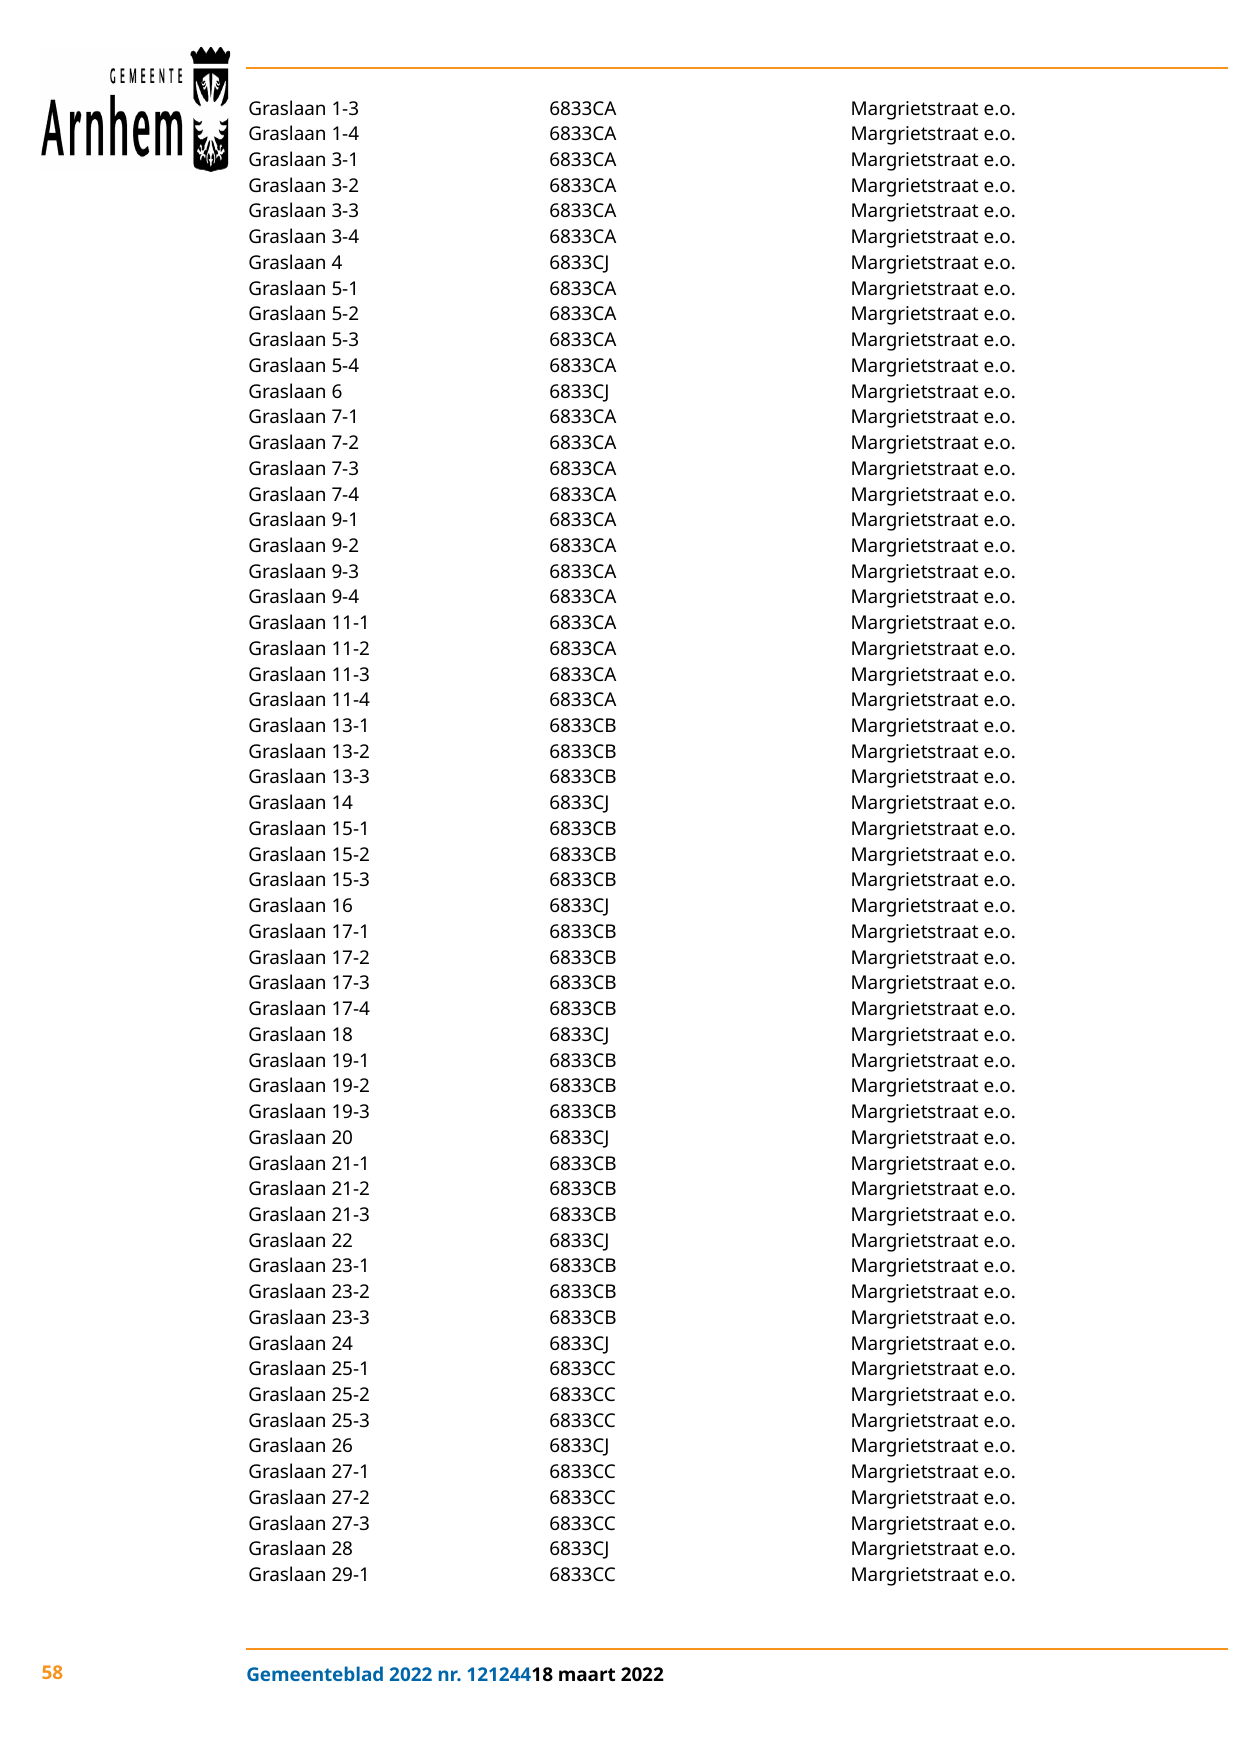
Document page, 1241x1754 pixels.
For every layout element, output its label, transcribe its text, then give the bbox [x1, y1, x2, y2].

table_cell Graslaan 17-3 [248, 970, 549, 995]
table_cell Margrietstraat e.o. [850, 1510, 1152, 1536]
table_cell 6833CB [549, 764, 850, 789]
table_cell 6833CA [549, 301, 850, 326]
table_cell 6833CJ [549, 893, 850, 918]
table_cell Margrietstraat e.o. [850, 1484, 1152, 1510]
table_cell Margrietstraat e.o. [850, 867, 1152, 892]
table_cell Margrietstraat e.o. [850, 1073, 1152, 1098]
table_cell Margrietstraat e.o. [850, 995, 1152, 1021]
table_cell 6833CC [549, 1484, 850, 1510]
table_cell 6833CA [549, 609, 850, 635]
table_cell Margrietstraat e.o. [850, 1433, 1152, 1458]
table_cell Graslaan 15-3 [248, 867, 549, 892]
table_cell Margrietstraat e.o. [850, 609, 1152, 635]
table_cell 6833CJ [549, 1433, 850, 1458]
table_cell 6833CA [549, 404, 850, 429]
table_cell Margrietstraat e.o. [850, 918, 1152, 944]
table_cell 6833CB [549, 970, 850, 995]
table_cell Margrietstraat e.o. [850, 1356, 1152, 1381]
table_cell Margrietstraat e.o. [850, 121, 1152, 146]
table_cell Graslaan 9-1 [248, 506, 549, 532]
table_cell Graslaan 19-2 [248, 1073, 549, 1098]
table_cell Graslaan 11-3 [248, 661, 549, 687]
table_cell 6833CC [549, 1381, 850, 1407]
table_cell 6833CA [549, 352, 850, 378]
table_cell 6833CJ [549, 1124, 850, 1150]
table_cell 6833CJ [549, 1536, 850, 1561]
table_cell Margrietstraat e.o. [850, 1175, 1152, 1201]
table_cell Graslaan 16 [248, 893, 549, 918]
table_cell Graslaan 13-2 [248, 738, 549, 764]
table_cell 6833CA [549, 635, 850, 661]
table_cell Margrietstraat e.o. [850, 249, 1152, 275]
table_cell Margrietstraat e.o. [850, 1227, 1152, 1253]
table_cell Margrietstraat e.o. [850, 1536, 1152, 1561]
table_cell 6833CC [549, 1561, 850, 1587]
table_cell Graslaan 23-3 [248, 1304, 549, 1330]
table_cell 6833CA [549, 146, 850, 172]
table_cell Graslaan 21-3 [248, 1201, 549, 1227]
table_cell Margrietstraat e.o. [850, 198, 1152, 223]
table_cell Margrietstraat e.o. [850, 790, 1152, 815]
table_cell Graslaan 20 [248, 1124, 549, 1150]
table_cell Graslaan 18 [248, 1021, 549, 1047]
table_cell Graslaan 11-2 [248, 635, 549, 661]
table_cell Graslaan 3-2 [248, 172, 549, 198]
table_cell 6833CB [549, 1278, 850, 1304]
table_cell 6833CA [549, 532, 850, 558]
table_cell Graslaan 7-4 [248, 481, 549, 506]
table_cell 6833CB [549, 1047, 850, 1072]
table_cell Margrietstraat e.o. [850, 1150, 1152, 1175]
table_cell Graslaan 1-4 [248, 121, 549, 146]
table_cell Margrietstraat e.o. [850, 224, 1152, 249]
table_cell 6833CA [549, 224, 850, 249]
table_cell Margrietstraat e.o. [850, 326, 1152, 352]
table_cell Graslaan 22 [248, 1227, 549, 1253]
table_cell Graslaan 25-2 [248, 1381, 549, 1407]
table_cell 6833CB [549, 1150, 850, 1175]
table_cell 6833CA [549, 558, 850, 584]
table_cell Margrietstraat e.o. [850, 1381, 1152, 1407]
table_cell 6833CJ [549, 378, 850, 403]
table_cell Margrietstraat e.o. [850, 712, 1152, 738]
table_cell 6833CA [549, 326, 850, 352]
table_cell Margrietstraat e.o. [850, 1459, 1152, 1484]
table_cell Margrietstraat e.o. [850, 506, 1152, 532]
table_cell Margrietstraat e.o. [850, 455, 1152, 481]
table_cell 6833CB [549, 815, 850, 841]
table_cell Margrietstraat e.o. [850, 738, 1152, 764]
table_cell 6833CB [549, 1073, 850, 1098]
table_cell 6833CB [549, 944, 850, 969]
table_cell Graslaan 21-2 [248, 1175, 549, 1201]
table_cell 6833CA [549, 198, 850, 223]
table_cell Margrietstraat e.o. [850, 815, 1152, 841]
table_cell Margrietstraat e.o. [850, 301, 1152, 326]
table_cell Graslaan 15-1 [248, 815, 549, 841]
table_cell Graslaan 4 [248, 249, 549, 275]
table_cell Graslaan 7-1 [248, 404, 549, 429]
table_cell Graslaan 17-1 [248, 918, 549, 944]
table_cell 6833CB [549, 712, 850, 738]
table_cell Graslaan 9-2 [248, 532, 549, 558]
table_cell Graslaan 27-2 [248, 1484, 549, 1510]
table_cell Graslaan 13-1 [248, 712, 549, 738]
table_cell Graslaan 26 [248, 1433, 549, 1458]
table_cell 6833CB [549, 1253, 850, 1278]
table_cell Margrietstraat e.o. [850, 661, 1152, 687]
table_cell Graslaan 11-4 [248, 687, 549, 712]
table_cell Margrietstraat e.o. [850, 95, 1152, 121]
table_cell Margrietstraat e.o. [850, 1304, 1152, 1330]
table_cell 6833CJ [549, 790, 850, 815]
table_cell Margrietstraat e.o. [850, 944, 1152, 969]
table_cell 6833CB [549, 867, 850, 892]
table_cell Margrietstraat e.o. [850, 404, 1152, 429]
table_cell Margrietstraat e.o. [850, 352, 1152, 378]
table_cell Graslaan 19-1 [248, 1047, 549, 1072]
table_cell Graslaan 9-4 [248, 584, 549, 609]
table_cell 6833CA [549, 506, 850, 532]
table_cell Graslaan 7-3 [248, 455, 549, 481]
table_cell Graslaan 15-2 [248, 841, 549, 867]
table_cell 6833CA [549, 172, 850, 198]
table_cell Graslaan 6 [248, 378, 549, 403]
table_cell 6833CA [549, 584, 850, 609]
table_cell 6833CA [549, 481, 850, 506]
table_cell 6833CJ [549, 1227, 850, 1253]
table_cell Margrietstraat e.o. [850, 687, 1152, 712]
table_cell 6833CA [549, 95, 850, 121]
table_cell Margrietstraat e.o. [850, 635, 1152, 661]
table_cell Margrietstraat e.o. [850, 1098, 1152, 1124]
table_cell Graslaan 5-2 [248, 301, 549, 326]
table_cell Graslaan 5-3 [248, 326, 549, 352]
table_cell Graslaan 28 [248, 1536, 549, 1561]
table_cell 6833CJ [549, 1021, 850, 1047]
table_cell Margrietstraat e.o. [850, 481, 1152, 506]
table_cell Graslaan 9-3 [248, 558, 549, 584]
table_cell Margrietstraat e.o. [850, 1021, 1152, 1047]
table_cell 6833CA [549, 121, 850, 146]
table_cell 6833CC [549, 1459, 850, 1484]
table_cell Graslaan 27-3 [248, 1510, 549, 1536]
table_cell Graslaan 1-3 [248, 95, 549, 121]
table_cell Graslaan 5-1 [248, 275, 549, 301]
table_cell 6833CA [549, 661, 850, 687]
table_cell 6833CA [549, 275, 850, 301]
table_cell 6833CB [549, 918, 850, 944]
table_cell Graslaan 3-3 [248, 198, 549, 223]
table_cell Margrietstraat e.o. [850, 558, 1152, 584]
picture [41, 47, 231, 172]
table_cell Graslaan 24 [248, 1330, 549, 1356]
table_cell Graslaan 27-1 [248, 1459, 549, 1484]
table_cell Margrietstraat e.o. [850, 1124, 1152, 1150]
table_cell Margrietstraat e.o. [850, 532, 1152, 558]
table_cell 6833CC [549, 1407, 850, 1433]
table_cell 6833CJ [549, 249, 850, 275]
table_cell Margrietstraat e.o. [850, 1407, 1152, 1433]
table_cell Graslaan 13-3 [248, 764, 549, 789]
table_cell Margrietstraat e.o. [850, 1330, 1152, 1356]
table_cell 6833CB [549, 995, 850, 1021]
table_cell Graslaan 17-2 [248, 944, 549, 969]
table_cell Graslaan 17-4 [248, 995, 549, 1021]
table_cell 6833CC [549, 1510, 850, 1536]
table_cell 6833CA [549, 687, 850, 712]
table_cell Graslaan 3-4 [248, 224, 549, 249]
table_cell 6833CB [549, 1201, 850, 1227]
table_cell Margrietstraat e.o. [850, 970, 1152, 995]
table_cell Graslaan 23-2 [248, 1278, 549, 1304]
table_cell Margrietstraat e.o. [850, 1278, 1152, 1304]
table_cell Graslaan 21-1 [248, 1150, 549, 1175]
table_cell Margrietstraat e.o. [850, 1561, 1152, 1587]
table_cell Graslaan 19-3 [248, 1098, 549, 1124]
table_cell Margrietstraat e.o. [850, 1047, 1152, 1072]
table_cell 6833CJ [549, 1330, 850, 1356]
table_cell Graslaan 29-1 [248, 1561, 549, 1587]
table_cell 6833CB [549, 1304, 850, 1330]
table_cell Margrietstraat e.o. [850, 584, 1152, 609]
table_cell Margrietstraat e.o. [850, 146, 1152, 172]
table_cell Margrietstraat e.o. [850, 172, 1152, 198]
table_cell Margrietstraat e.o. [850, 429, 1152, 455]
table_cell Margrietstraat e.o. [850, 378, 1152, 403]
table_cell Graslaan 5-4 [248, 352, 549, 378]
table_cell Margrietstraat e.o. [850, 275, 1152, 301]
table_cell Graslaan 14 [248, 790, 549, 815]
table_cell 6833CB [549, 738, 850, 764]
table_cell Margrietstraat e.o. [850, 1201, 1152, 1227]
table_cell Graslaan 7-2 [248, 429, 549, 455]
table_cell Margrietstraat e.o. [850, 841, 1152, 867]
table_cell Margrietstraat e.o. [850, 893, 1152, 918]
table_cell 6833CB [549, 1175, 850, 1201]
table_cell 6833CC [549, 1356, 850, 1381]
table_cell Graslaan 25-3 [248, 1407, 549, 1433]
table_cell 6833CB [549, 841, 850, 867]
table_cell 6833CA [549, 455, 850, 481]
table_cell Graslaan 11-1 [248, 609, 549, 635]
table_cell Margrietstraat e.o. [850, 764, 1152, 789]
table_cell 6833CA [549, 429, 850, 455]
table_cell 6833CB [549, 1098, 850, 1124]
table_cell Graslaan 25-1 [248, 1356, 549, 1381]
table_cell Graslaan 23-1 [248, 1253, 549, 1278]
table_cell Graslaan 3-1 [248, 146, 549, 172]
table_cell Margrietstraat e.o. [850, 1253, 1152, 1278]
